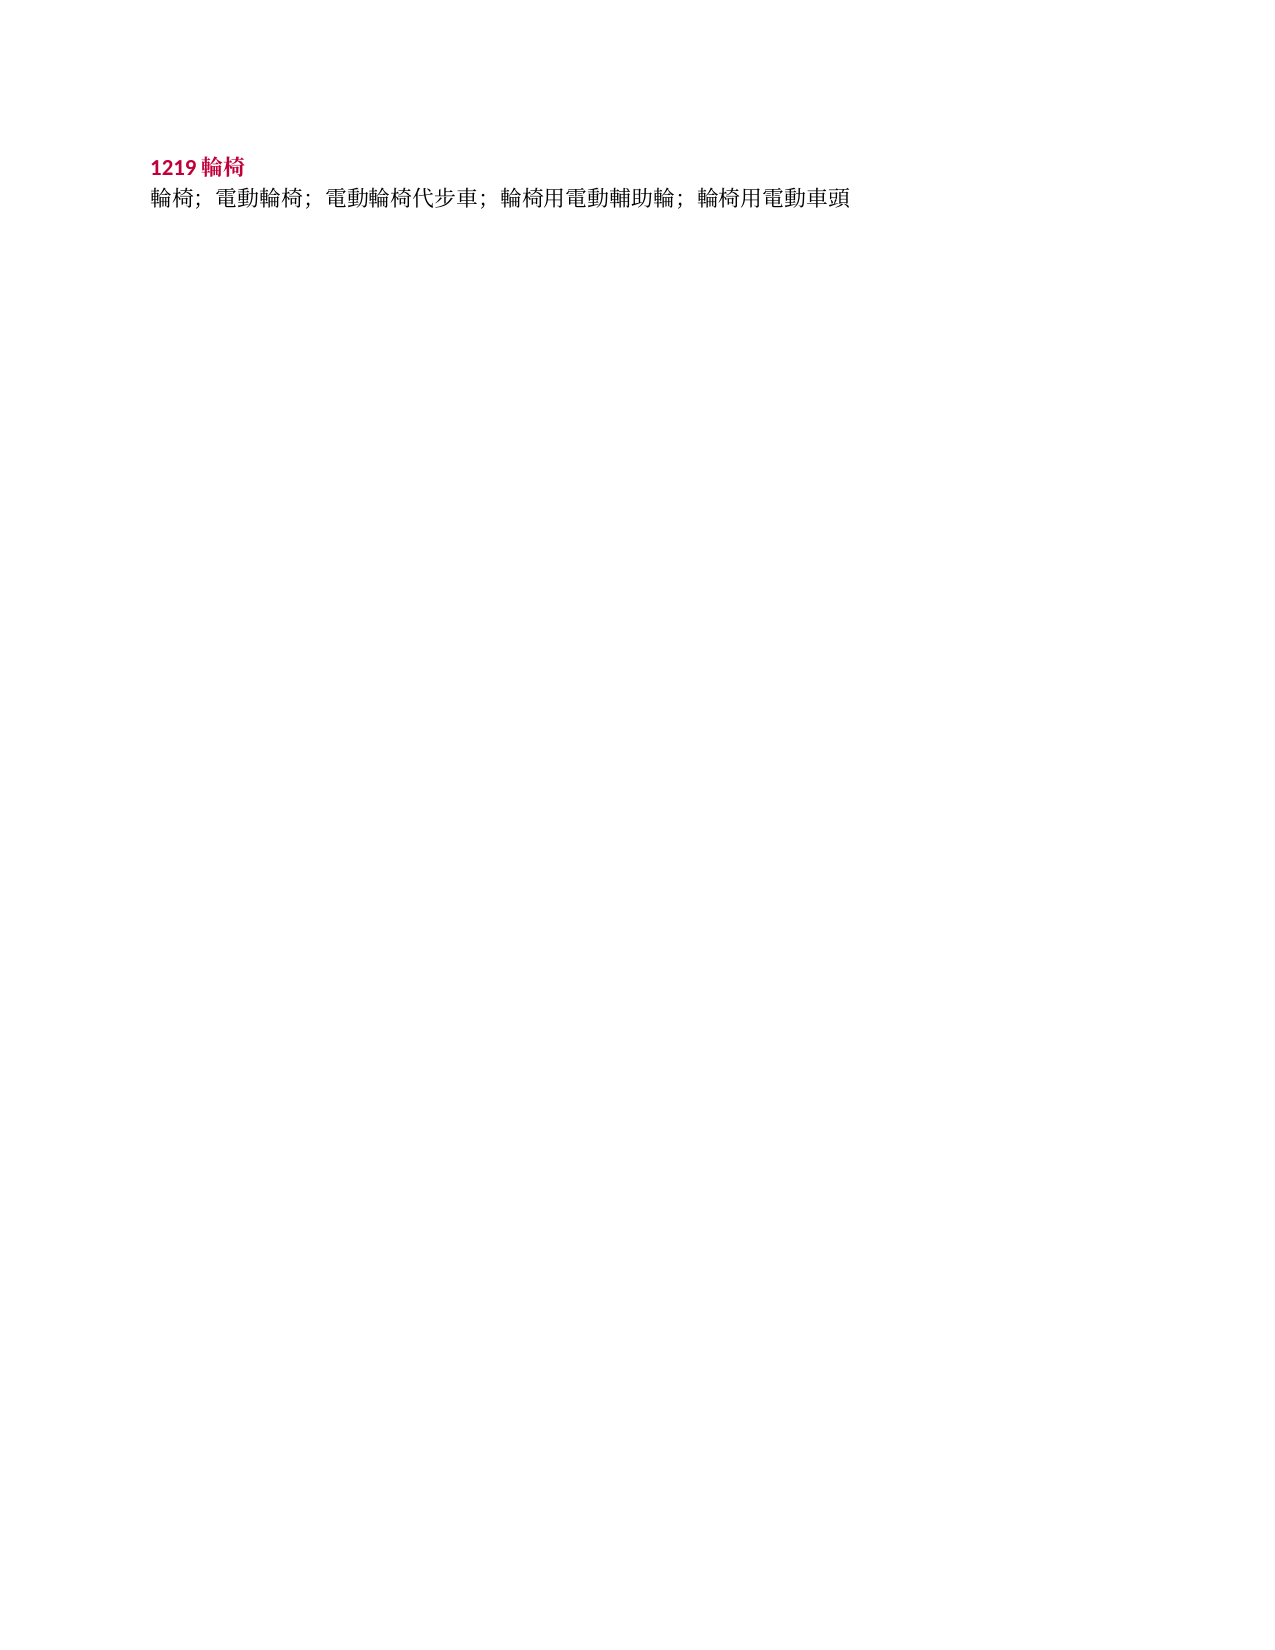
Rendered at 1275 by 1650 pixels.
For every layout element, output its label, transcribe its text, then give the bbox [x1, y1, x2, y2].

text 輪椅；電動輪椅；電動輪椅代步車；輪椅用電動輔助輪；輪椅用電動車頭 [150, 181, 1125, 213]
text 1219輪椅 [150, 150, 1125, 181]
